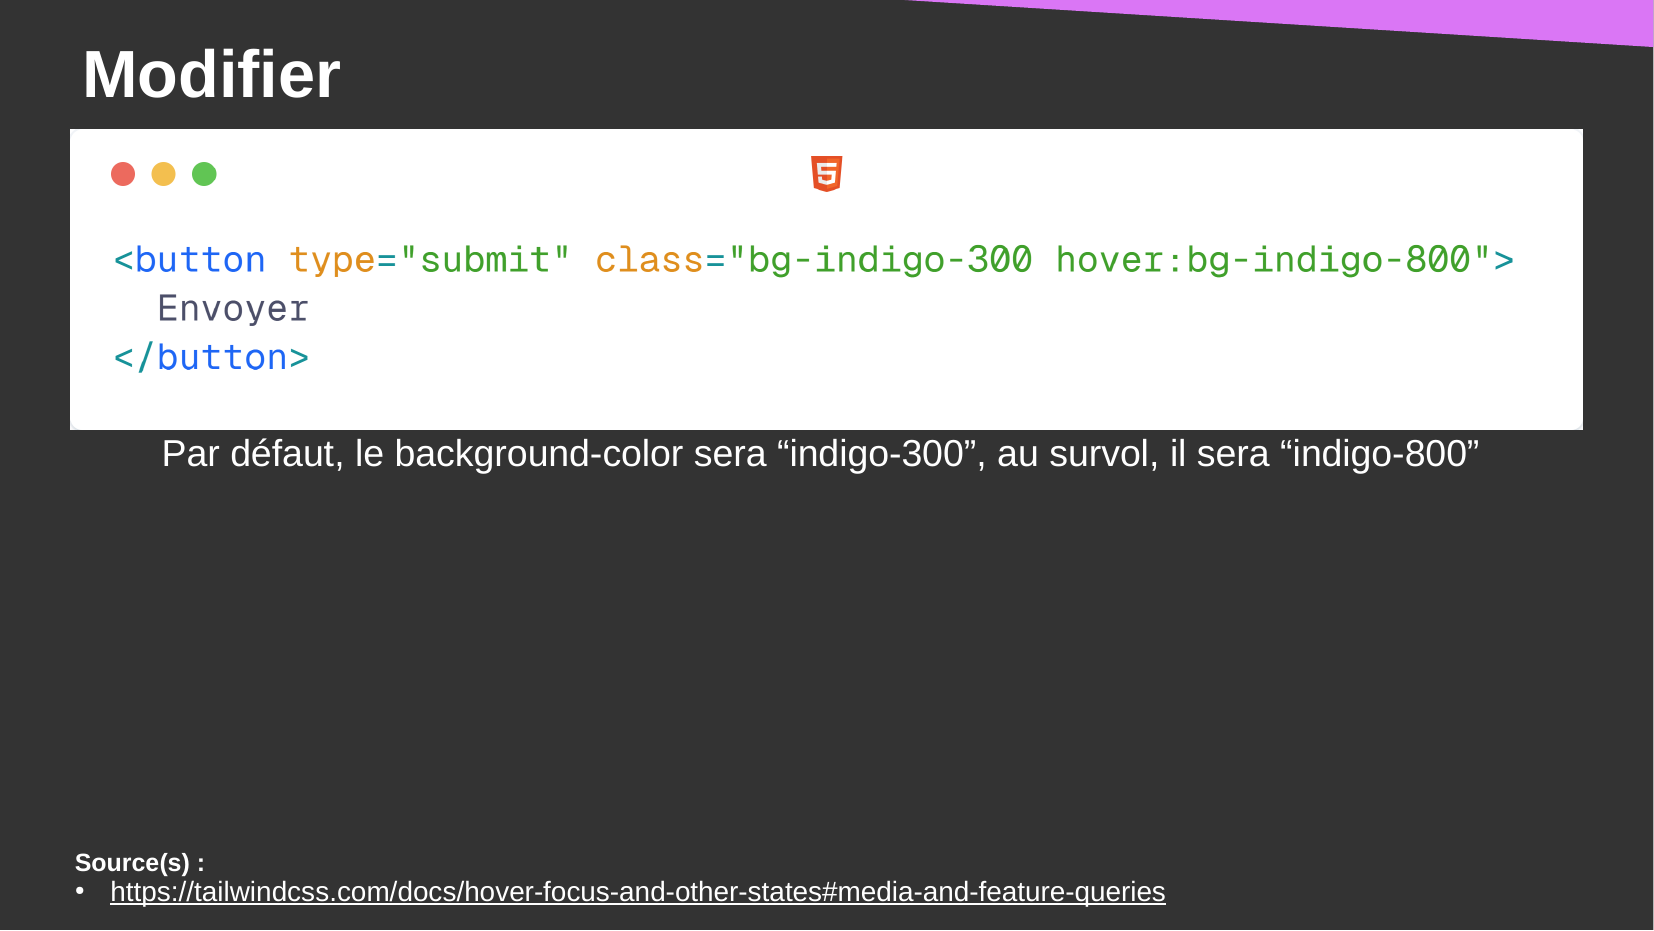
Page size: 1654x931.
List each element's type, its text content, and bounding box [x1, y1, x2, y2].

picture [70, 129, 1583, 430]
title Modifier [82, 37, 1571, 114]
text_box Par défaut, le background-color sera “indigo-300”, au survol, il sera “indigo-800” [82, 430, 1560, 483]
text_box [904, 0, 1654, 48]
text_box Source(s) : https://tailwindcss.com/docs/hover-focus-and-other-states#media-and-feature-queries [60, 809, 1583, 915]
